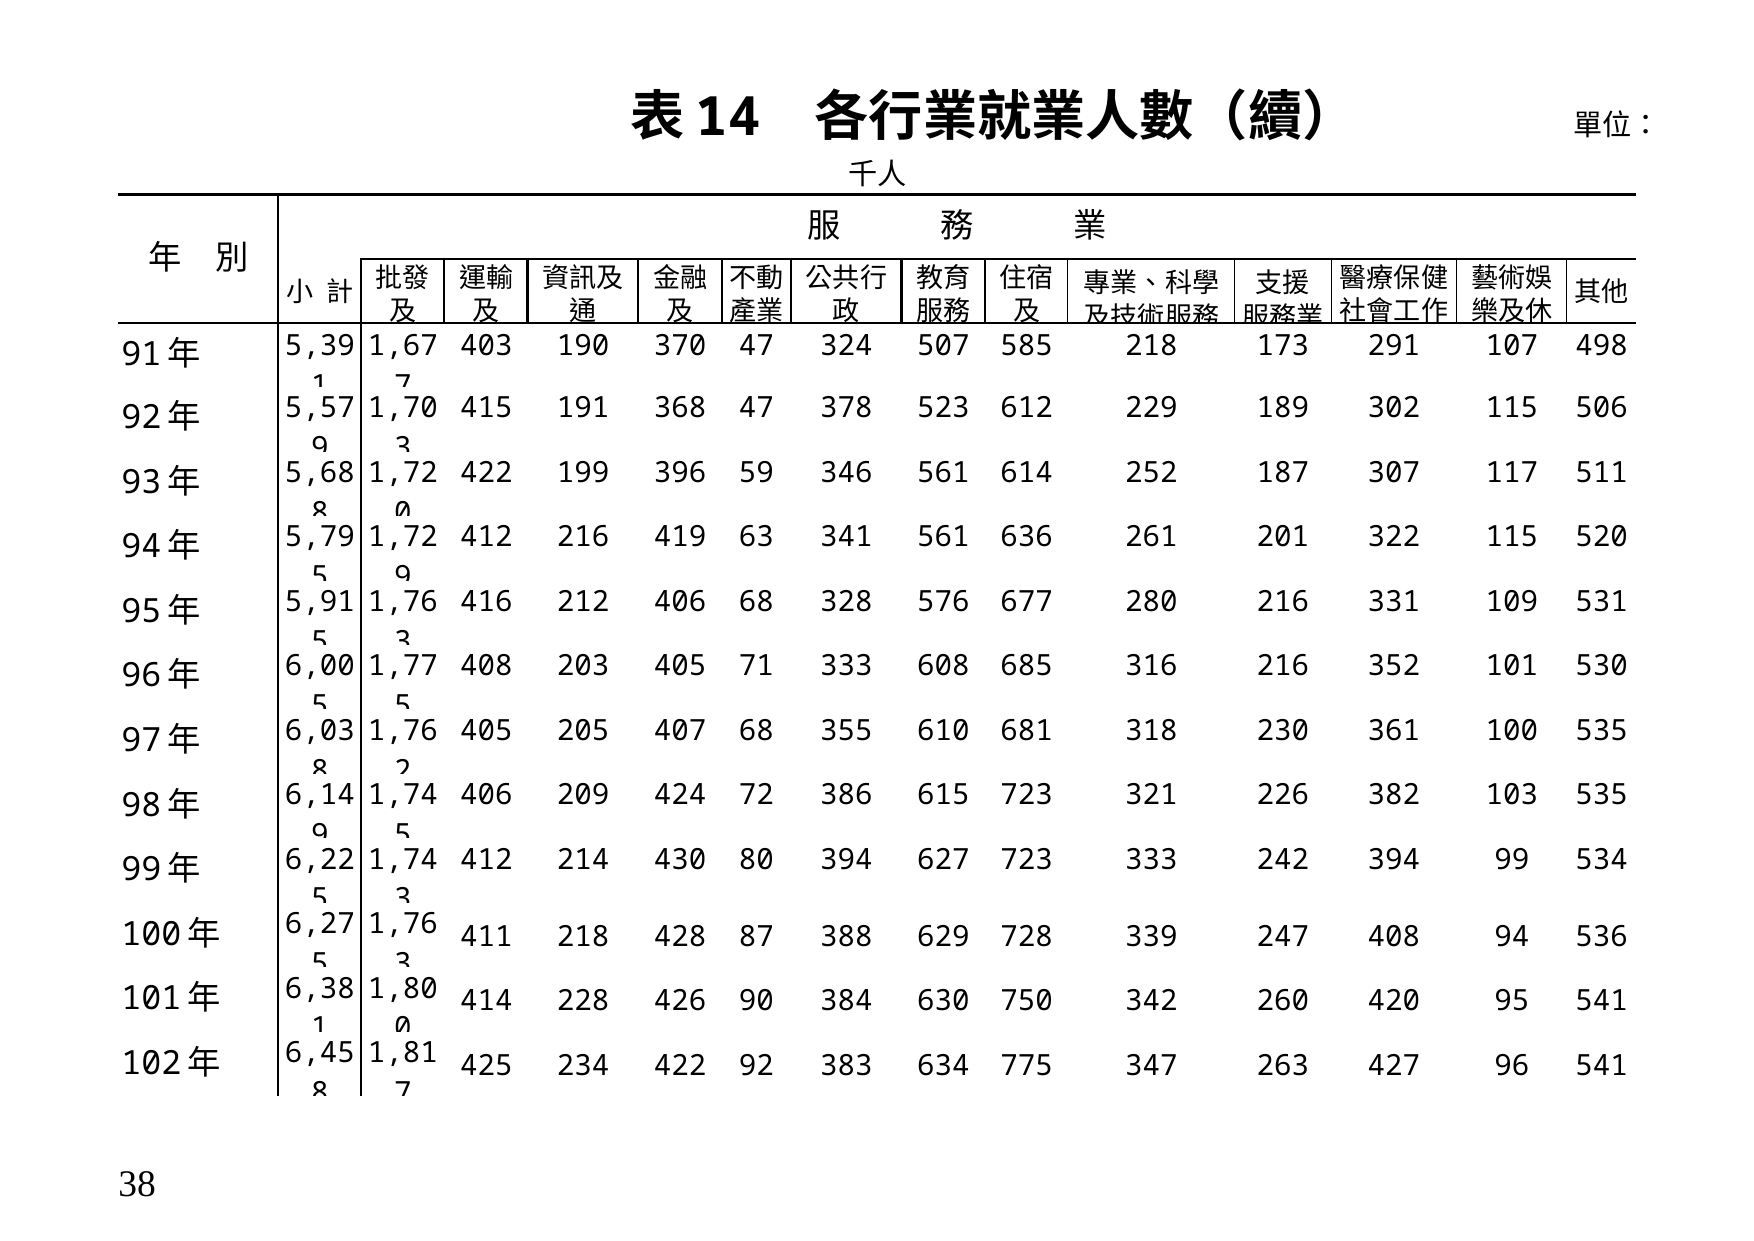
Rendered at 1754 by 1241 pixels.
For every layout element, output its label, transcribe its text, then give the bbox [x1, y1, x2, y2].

table_cell 427 [1331, 1031, 1456, 1096]
table_cell 99年 [118, 838, 277, 902]
table_cell 247 [1234, 903, 1331, 967]
table_cell 216 [1234, 580, 1331, 644]
table_cell 47 [722, 387, 791, 451]
table_cell 378 [791, 387, 901, 451]
table_cell 115 [1456, 516, 1567, 580]
table_cell 1,800 [362, 967, 444, 1031]
table_cell 370 [638, 324, 722, 387]
table_cell 498 [1567, 324, 1636, 387]
table_cell 307 [1331, 451, 1456, 516]
table_cell 68 [722, 580, 791, 644]
table_cell 1,677 [362, 324, 444, 387]
table_cell 1,720 [362, 451, 444, 516]
table_cell 1,763 [362, 580, 444, 644]
table_cell 212 [528, 580, 638, 644]
table_cell 536 [1567, 903, 1636, 967]
table_cell 95 [1456, 967, 1567, 1031]
table_cell 教育 服務業 [903, 260, 984, 322]
table_header 年 別 [118, 196, 277, 322]
table_cell 610 [901, 709, 985, 773]
table_cell 1,743 [362, 838, 444, 902]
table_cell 96 [1456, 1031, 1567, 1096]
table_cell 636 [985, 516, 1068, 580]
table_cell 426 [638, 967, 722, 1031]
table_cell 634 [901, 1031, 985, 1096]
table_cell 72 [722, 774, 791, 838]
table_cell 318 [1068, 709, 1234, 773]
table_cell 561 [901, 516, 985, 580]
table_cell 394 [1331, 838, 1456, 902]
table_cell 627 [901, 838, 985, 902]
table_cell 541 [1567, 967, 1636, 1031]
table_cell 775 [985, 1031, 1068, 1096]
table_cell 302 [1331, 387, 1456, 451]
table_cell 68 [722, 709, 791, 773]
table_cell 專業、科學 及技術服務業 [1068, 260, 1234, 322]
table_cell 229 [1068, 387, 1234, 451]
table_cell 115 [1456, 387, 1567, 451]
table_cell 支援 服務業 [1235, 260, 1331, 322]
table_cell 535 [1567, 774, 1636, 838]
table_cell 107 [1456, 324, 1567, 387]
table_cell 408 [444, 645, 527, 709]
table_cell 191 [528, 387, 638, 451]
table_cell 507 [901, 324, 985, 387]
table_cell 資訊及通 訊傳播業 [529, 260, 637, 322]
table_cell 324 [791, 324, 901, 387]
table_cell 230 [1234, 709, 1331, 773]
table_cell 614 [985, 451, 1068, 516]
table_cell 242 [1234, 838, 1331, 902]
table_cell 291 [1331, 324, 1456, 387]
table_cell 公共行政 及國防 [792, 260, 900, 322]
table_header 服 務 業 [279, 196, 1636, 258]
table_cell 384 [791, 967, 901, 1031]
table_cell 205 [528, 709, 638, 773]
table_cell 414 [444, 967, 527, 1031]
table_cell 333 [1068, 838, 1234, 902]
table_cell 677 [985, 580, 1068, 644]
table_cell 100 [1456, 709, 1567, 773]
table_cell 87 [722, 903, 791, 967]
table_cell 6,038 [279, 709, 360, 773]
table_cell 629 [901, 903, 985, 967]
table_cell 5,915 [279, 580, 360, 644]
table_cell 681 [985, 709, 1068, 773]
table_cell 333 [791, 645, 901, 709]
table_cell 608 [901, 645, 985, 709]
table_cell 685 [985, 645, 1068, 709]
table_cell 6,275 [279, 903, 360, 967]
table_cell 201 [1234, 516, 1331, 580]
table_cell 416 [444, 580, 527, 644]
table_cell 93年 [118, 451, 277, 516]
table_cell 97年 [118, 709, 277, 773]
table_cell 561 [901, 451, 985, 516]
table_cell 1,763 [362, 903, 444, 967]
table_cell 醫療保健 社會工作 服務業 [1332, 260, 1456, 322]
table_cell 531 [1567, 580, 1636, 644]
table_cell 90 [722, 967, 791, 1031]
table_cell 216 [528, 516, 638, 580]
table_cell 199 [528, 451, 638, 516]
table_cell 98年 [118, 774, 277, 838]
table_cell 355 [791, 709, 901, 773]
table_cell 361 [1331, 709, 1456, 773]
table_cell 612 [985, 387, 1068, 451]
table_cell 405 [444, 709, 527, 773]
table_cell 511 [1567, 451, 1636, 516]
table_cell 92年 [118, 387, 277, 451]
table_cell 運輸及 倉儲業 [475, 308, 487, 322]
table_cell 218 [1068, 324, 1234, 387]
table_cell 金融及 保險業 [639, 260, 721, 322]
table_cell 234 [528, 1031, 638, 1096]
text 表14 各行業就業人數（續） 單位：千人 [118, 72, 1636, 193]
table_cell 1,703 [362, 387, 444, 451]
table_cell 422 [444, 451, 527, 516]
table_cell 藝術娛樂及休閒 服務業 [1457, 260, 1566, 322]
table_cell 530 [1567, 645, 1636, 709]
table_cell 280 [1068, 580, 1234, 644]
table_cell 535 [1567, 709, 1636, 773]
table_cell 322 [1331, 516, 1456, 580]
table_cell 187 [1234, 451, 1331, 516]
table_cell 101年 [118, 967, 277, 1031]
table_cell 住宿及 餐飲業 [1016, 308, 1028, 322]
table_cell 216 [1234, 645, 1331, 709]
table_cell 346 [791, 451, 901, 516]
table_cell 住宿及 餐飲業 [986, 260, 1067, 322]
table_cell 405 [638, 645, 722, 709]
table_cell 411 [444, 903, 527, 967]
table_cell 403 [444, 324, 527, 387]
table_cell 71 [722, 645, 791, 709]
table_cell 47 [722, 324, 791, 387]
table_cell 96年 [118, 645, 277, 709]
table_cell 117 [1456, 451, 1567, 516]
table_cell 228 [528, 967, 638, 1031]
table_cell 430 [638, 838, 722, 902]
table_cell 406 [638, 580, 722, 644]
table_cell 408 [1331, 903, 1456, 967]
table_cell 203 [528, 645, 638, 709]
table_cell 218 [528, 903, 638, 967]
table_cell 425 [444, 1031, 527, 1096]
table_cell 6,149 [279, 774, 360, 838]
table_cell 不動 產業 [723, 260, 790, 322]
table_cell 94年 [118, 516, 277, 580]
table_cell 103 [1456, 774, 1567, 838]
table_cell 407 [638, 709, 722, 773]
table_cell 209 [528, 774, 638, 838]
table_cell 585 [985, 324, 1068, 387]
table_cell 263 [1234, 1031, 1331, 1096]
table_cell 630 [901, 967, 985, 1031]
table_cell 109 [1456, 580, 1567, 644]
table_cell 80 [722, 838, 791, 902]
table_cell 520 [1567, 516, 1636, 580]
table_cell 189 [1234, 387, 1331, 451]
table_cell 342 [1068, 967, 1234, 1031]
table_cell 1,762 [362, 709, 444, 773]
table_cell 批發及 零售業 [362, 260, 443, 322]
table_cell 金融及 保險業 [669, 308, 681, 322]
table_cell 5,795 [279, 516, 360, 580]
table_cell 750 [985, 967, 1068, 1031]
table_cell 92 [722, 1031, 791, 1096]
table_cell 534 [1567, 838, 1636, 902]
table_cell 424 [638, 774, 722, 838]
table_cell 261 [1068, 516, 1234, 580]
table_cell 394 [791, 838, 901, 902]
table_cell 6,458 [279, 1031, 360, 1096]
table_cell 347 [1068, 1031, 1234, 1096]
table_cell 226 [1234, 774, 1331, 838]
table_cell 576 [901, 580, 985, 644]
table_cell 99 [1456, 838, 1567, 902]
table_cell 102年 [118, 1031, 277, 1096]
table_cell 723 [985, 774, 1068, 838]
table_cell 5,688 [279, 451, 360, 516]
table_cell 341 [791, 516, 901, 580]
table_cell 541 [1567, 1031, 1636, 1096]
table_cell 615 [901, 774, 985, 838]
table_cell 412 [444, 838, 527, 902]
table_cell 406 [444, 774, 527, 838]
table_cell 1,745 [362, 774, 444, 838]
table_cell 91年 [118, 324, 277, 387]
table_cell 6,225 [279, 838, 360, 902]
table_cell 352 [1331, 645, 1456, 709]
table_cell 1,775 [362, 645, 444, 709]
table_cell 383 [791, 1031, 901, 1096]
table_cell 523 [901, 387, 985, 451]
table_cell 419 [638, 516, 722, 580]
table_cell 其他 [1567, 260, 1636, 322]
table_cell 1,817 [362, 1031, 444, 1096]
table_cell 382 [1331, 774, 1456, 838]
table_cell 5,391 [279, 324, 360, 387]
table_cell 批發及 零售業 [392, 308, 404, 322]
table_cell 321 [1068, 774, 1234, 838]
table_cell 190 [528, 324, 638, 387]
table_cell 6,381 [279, 967, 360, 1031]
table_cell 1,729 [362, 516, 444, 580]
table_cell 728 [985, 903, 1068, 967]
table_cell 95年 [118, 580, 277, 644]
table_cell 422 [638, 1031, 722, 1096]
table_cell 214 [528, 838, 638, 902]
table_cell 94 [1456, 903, 1567, 967]
table_cell 386 [791, 774, 901, 838]
table_cell 63 [722, 516, 791, 580]
table_cell 173 [1234, 324, 1331, 387]
table_cell 小 計 [279, 258, 360, 322]
table_cell 101 [1456, 645, 1567, 709]
table_cell 339 [1068, 903, 1234, 967]
table_cell 252 [1068, 451, 1234, 516]
table_cell 316 [1068, 645, 1234, 709]
table_cell 331 [1331, 580, 1456, 644]
table_cell 428 [638, 903, 722, 967]
table_cell 328 [791, 580, 901, 644]
table_cell 396 [638, 451, 722, 516]
table_cell 506 [1567, 387, 1636, 451]
table_cell 100年 [118, 903, 277, 967]
table_cell 59 [722, 451, 791, 516]
table_cell 5,579 [279, 387, 360, 451]
table_cell 420 [1331, 967, 1456, 1031]
table_cell 260 [1234, 967, 1331, 1031]
table_cell 運輸及 倉儲業 [445, 260, 526, 322]
table_cell 6,005 [279, 645, 360, 709]
table_cell 723 [985, 838, 1068, 902]
table_cell 412 [444, 516, 527, 580]
table_cell 368 [638, 387, 722, 451]
table_cell 415 [444, 387, 527, 451]
table_cell 388 [791, 903, 901, 967]
